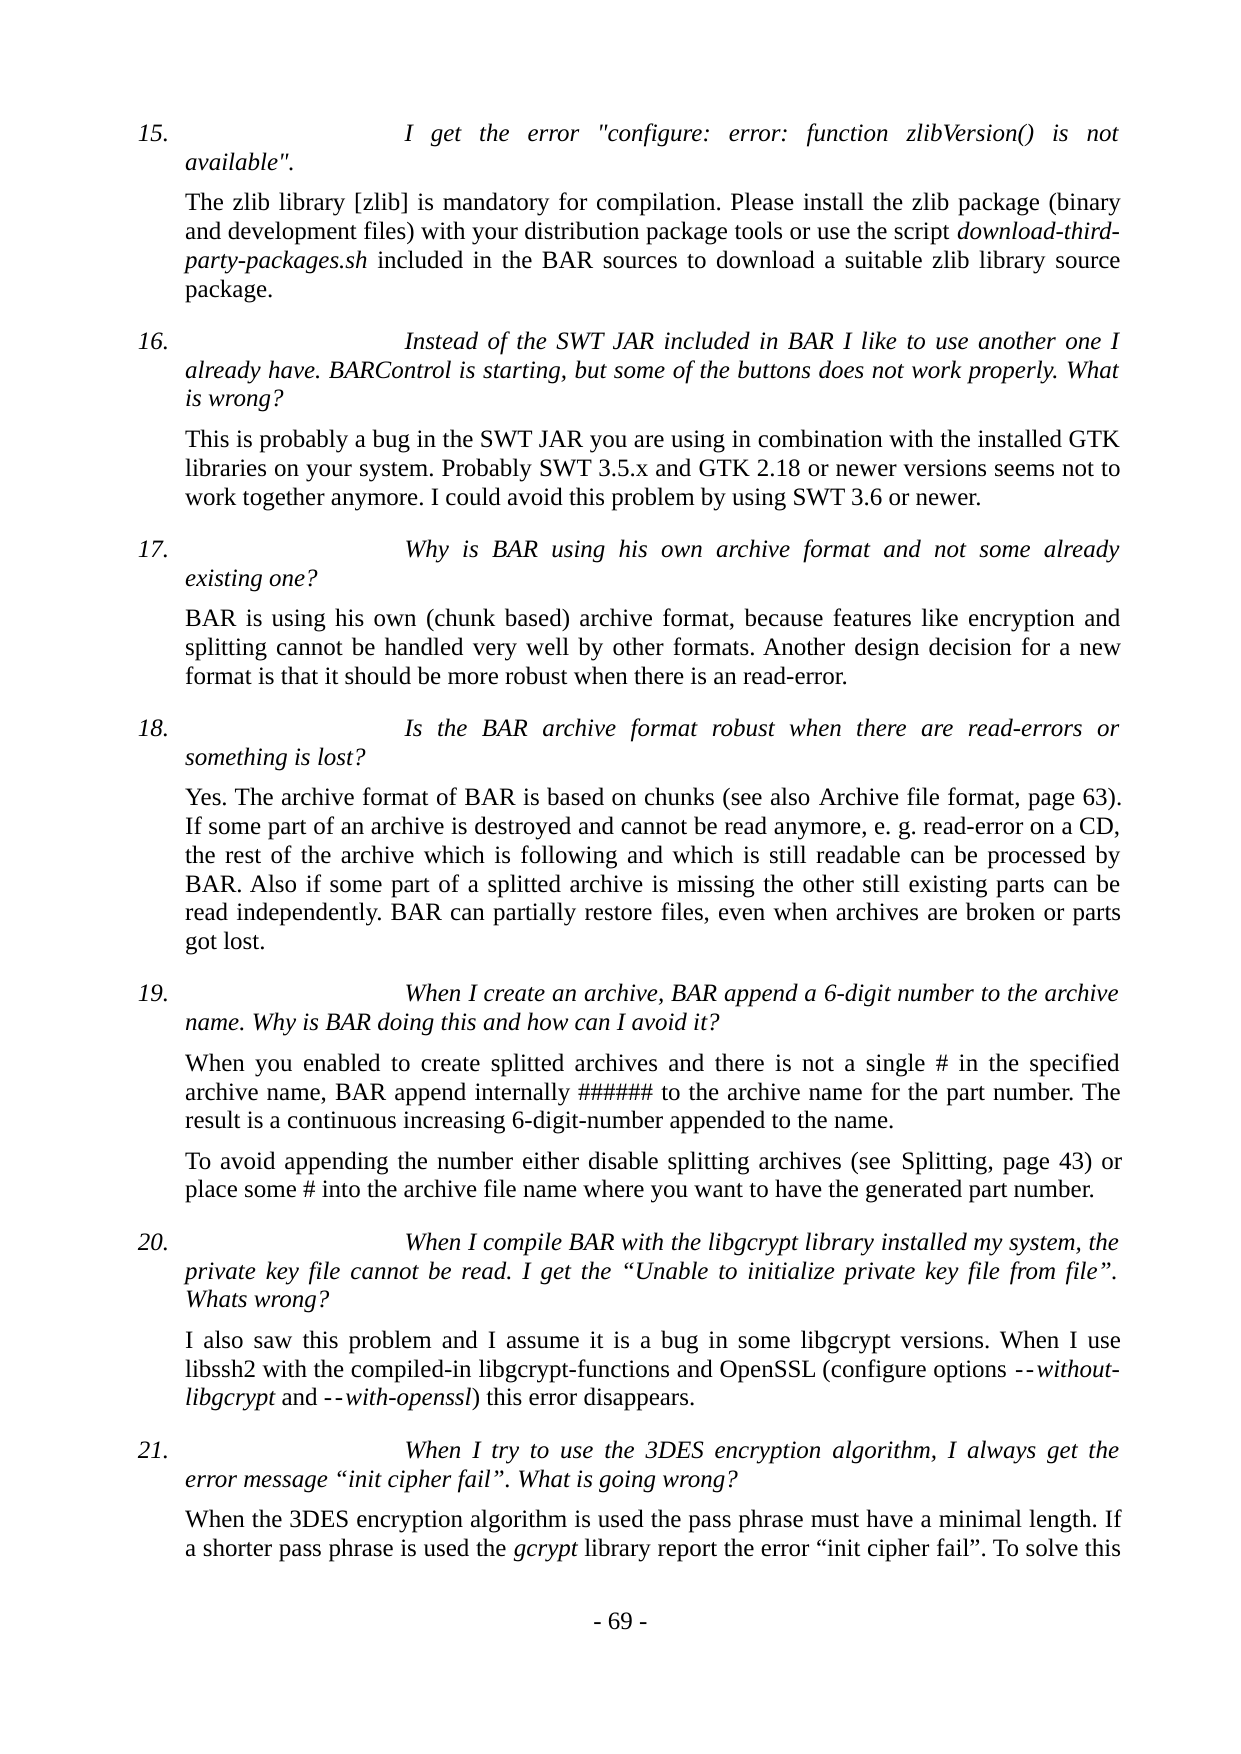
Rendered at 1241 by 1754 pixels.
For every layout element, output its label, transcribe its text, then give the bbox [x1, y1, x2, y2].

list When I try to use the 3DES encryption algorithm, I always get the error message “init cipher fail”. What is going wrong? [138, 1435, 1122, 1492]
text To avoid appending the number either disable splitting archives (see Splitting, page 44) or place some # into the archive file name where you want to have the generated part number. [185, 1146, 1122, 1203]
text The zlib library [zlib] is mandatory for compilation. Please install the zlib package (binary and development files) with your distribution package tools or use the script download-third-party-packages.sh included in the BAR sources to download a suitable zlib library source package. [185, 187, 1122, 302]
list Instead of the SWT JAR included in BAR I like to use another one I already have. BARControl is starting, but some of the buttons does not work properly. What is wrong? [138, 326, 1122, 412]
text Yes. The archive format of BAR is based on chunks (see also Archive file format, page 63). If some part of an archive is destroyed and cannot be read anymore, e. g. read-error on a CD, the rest of the archive which is following and which is still readable can be processed by BAR. Also if some part of a splitted archive is missing the other still existing parts can be read independently. BAR can partially restore files, even when archives are broken or parts got lost. [185, 782, 1122, 955]
list I get the error "configure: error: function zlibVersion() is not available". [138, 118, 1122, 176]
text BAR is using his own (chunk based) archive format, because features like encryption and splitting cannot be handled very well by other formats. Another design decision for a new format is that it should be more robust when there is an read-error. [185, 603, 1122, 689]
text When the 3DES encryption algorithm is used the pass phrase must have a minimal length. If a shorter pass phrase is used the gcrypt library report the error “init cipher fail”. To solve this [185, 1504, 1122, 1562]
list Why is BAR using his own archive format and not some already existing one? [138, 534, 1122, 591]
text This is probably a bug in the SWT JAR you are using in combination with the installed GTK libraries on your system. Probably SWT 3.5.x and GTK 2.18 or newer versions seems not to work together anymore. I could avoid this problem by using SWT 3.6 or newer. [185, 424, 1122, 510]
list When I compile BAR with the libgcrypt library installed my system, the private key file cannot be read. I get the “Unable to initialize private key file from file”. Whats wrong? [138, 1227, 1122, 1313]
text I also saw this problem and I assume it is a bug in some libgcrypt versions. When I use libssh2 with the compiled-in libgcrypt-functions and OpenSSL (configure options ‑‑without-libgcrypt and ‑‑with-openssl) this error disappears. [185, 1325, 1122, 1411]
list Is the BAR archive format robust when there are read-errors or something is lost? [138, 713, 1122, 771]
text When you enabled to create splitted archives and there is not a single # in the specified archive name, BAR append internally ###### to the archive name for the part number. The result is a continuous increasing 6-digit-number appended to the name. [185, 1048, 1122, 1134]
list When I create an archive, BAR append a 6-digit number to the archive name. Why is BAR doing this and how can I avoid it? [138, 978, 1122, 1036]
